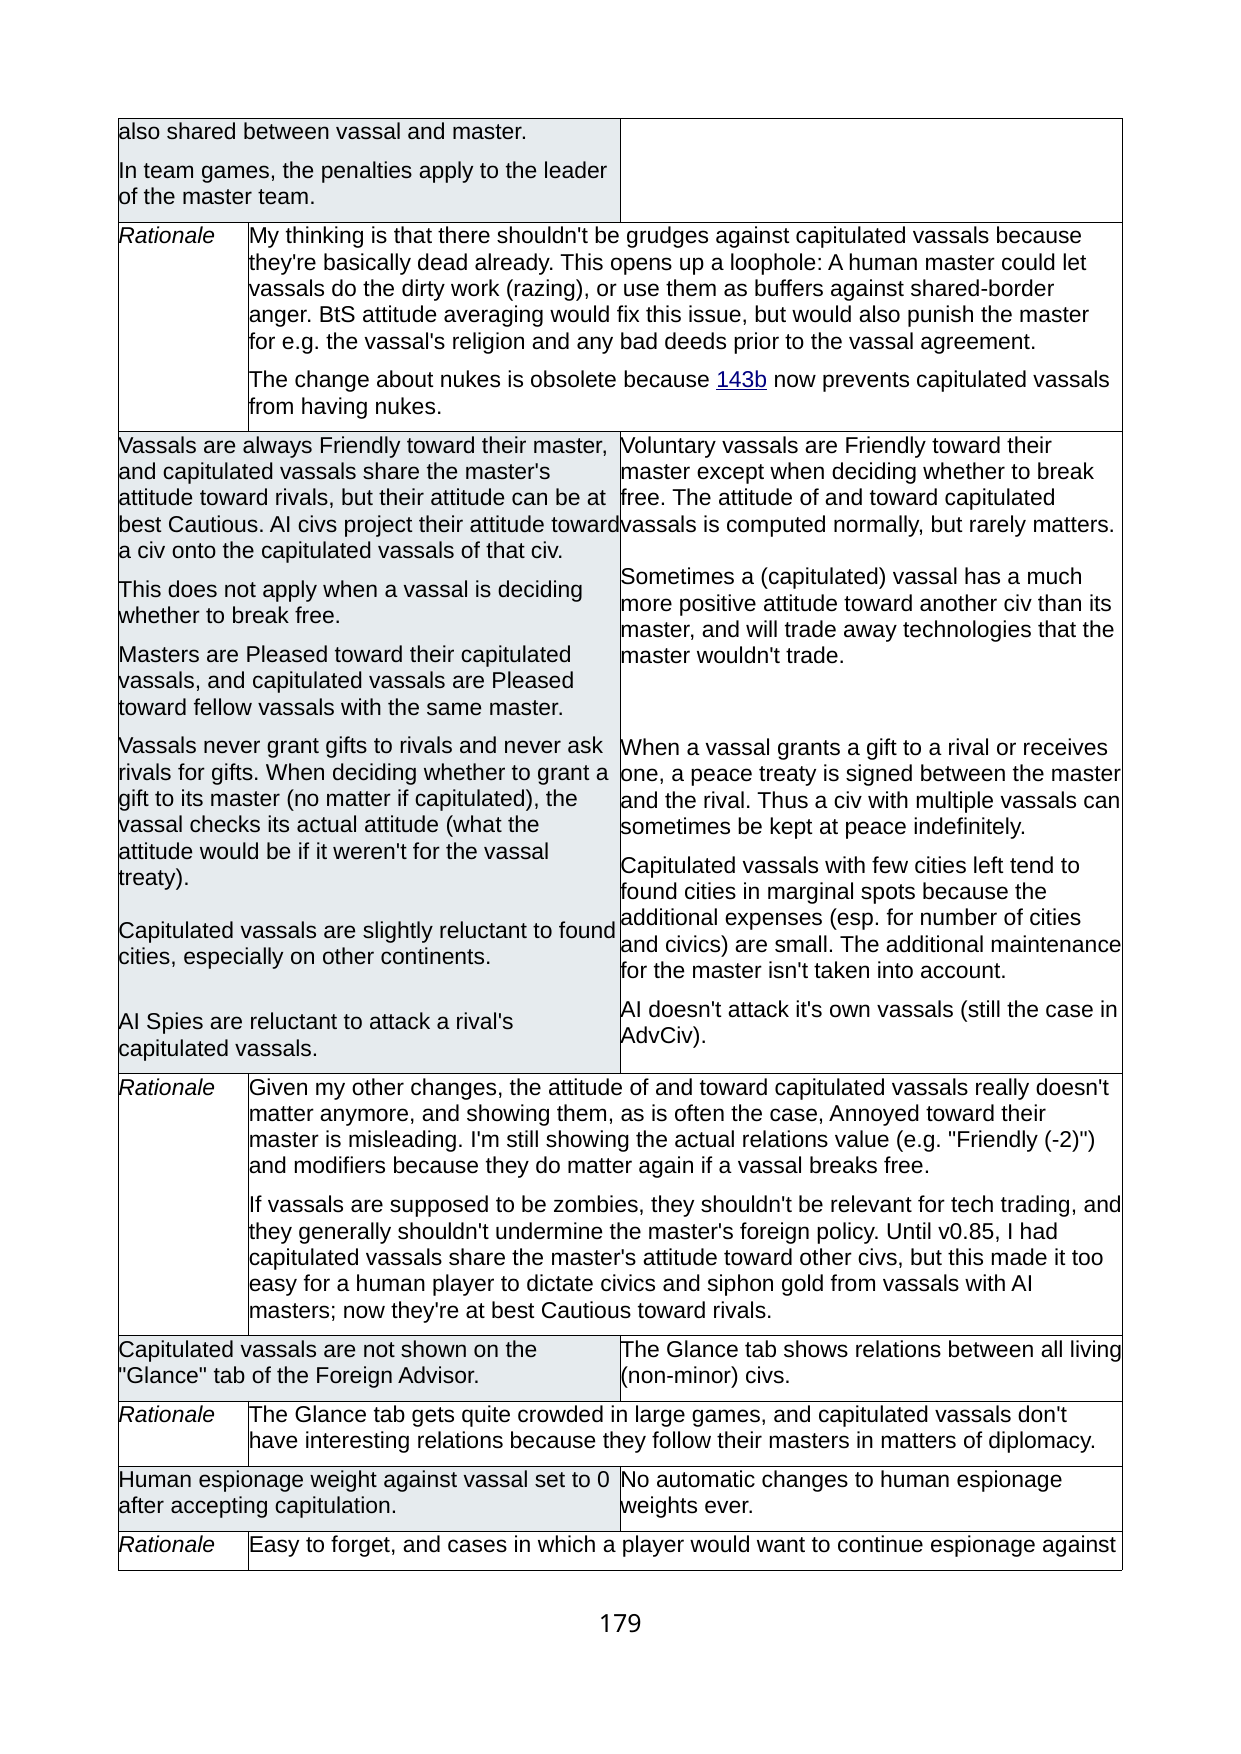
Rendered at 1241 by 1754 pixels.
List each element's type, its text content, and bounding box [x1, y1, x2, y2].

table_cell Human espionage weight against vassal set to 0 after accepting capitulation. [119, 1467, 620, 1531]
table_cell Voluntary vassals are Friendly toward their master except when deciding whether to break free. The attitude of and toward capitulated vassals is computed normally, but rarely matters. Sometimes a (capitulated) vassal has a much more positive attitude toward another civ than its master, and will trade away technologies that the master wouldn't trade. When a vassal grants a gift to a rival or receives one, a peace treaty is signed between the master and the rival. Thus a civ with multiple vassals can sometimes be kept at peace indefinitely. Capitulated vassals with few cities left tend to found cities in marginal spots because the additional expenses (esp. for number of cities and civics) are small. The additional maintenance for the master isn't taken into account. AI doesn't attack it's own vassals (still the case in AdvCiv). [621, 432, 1122, 1073]
table_cell [621, 119, 1122, 222]
table_cell The Glance tab gets quite crowded in large games, and capitulated vassals don't have interesting relations because they follow their masters in matters of diplomacy. [249, 1402, 1122, 1466]
table_cell Vassals are always Friendly toward their master, and capitulated vassals share the master's attitude toward rivals, but their attitude can be at best Cautious. AI civs project their attitude toward a civ onto the capitulated vassals of that civ. This does not apply when a vassal is deciding whether to break free. Masters are Pleased toward their capitulated vassals, and capitulated vassals are Pleased toward fellow vassals with the same master. Vassals never grant gifts to rivals and never ask rivals for gifts. When deciding whether to grant a gift to its master (no matter if capitulated), the vassal checks its actual attitude (what the attitude would be if it weren't for the vassal treaty). Capitulated vassals are slightly reluctant to found cities, especially on other continents. AI Spies are reluctant to attack a rival's capitulated vassals. [119, 432, 620, 1073]
table_cell Rationale [119, 1402, 248, 1466]
table_cell Rationale [119, 223, 248, 431]
table_cell Easy to forget, and cases in which a player would want to continue espionage against [249, 1532, 1122, 1570]
table_cell My thinking is that there shouldn't be grudges against capitulated vassals because they're basically dead already. This opens up a loophole: A human master could let vassals do the dirty work (razing), or use them as buffers against shared-border anger. BtS attitude averaging would fix this issue, but would also punish the master for e.g. the vassal's religion and any bad deeds prior to the vassal agreement. The change about nukes is obsolete because 143b now prevents capitulated vassals from having nukes. [249, 223, 1122, 431]
table_cell Rationale [119, 1532, 248, 1570]
table_cell Given my other changes, the attitude of and toward capitulated vassals really doesn't matter anymore, and showing them, as is often the case, Annoyed toward their master is misleading. I'm still showing the actual relations value (e.g. "Friendly (-2)") and modifiers because they do matter again if a vassal breaks free. If vassals are supposed to be zombies, they shouldn't be relevant for tech trading, and they generally shouldn't undermine the master's foreign policy. Until v0.85, I had capitulated vassals share the master's attitude toward other civs, but this made it too easy for a human player to dictate civics and siphon gold from vassals with AI masters; now they're at best Cautious toward rivals. [249, 1074, 1122, 1335]
table_cell The Glance tab shows relations between all living (non-minor) civs. [621, 1336, 1122, 1401]
table_cell Rationale [119, 1074, 248, 1335]
table_cell also shared between vassal and master. In team games, the penalties apply to the leader of the master team. [119, 119, 620, 222]
table_cell Capitulated vassals are not shown on the "Glance" tab of the Foreign Advisor. [119, 1336, 620, 1401]
table_cell No automatic changes to human espionage weights ever. [621, 1467, 1122, 1531]
